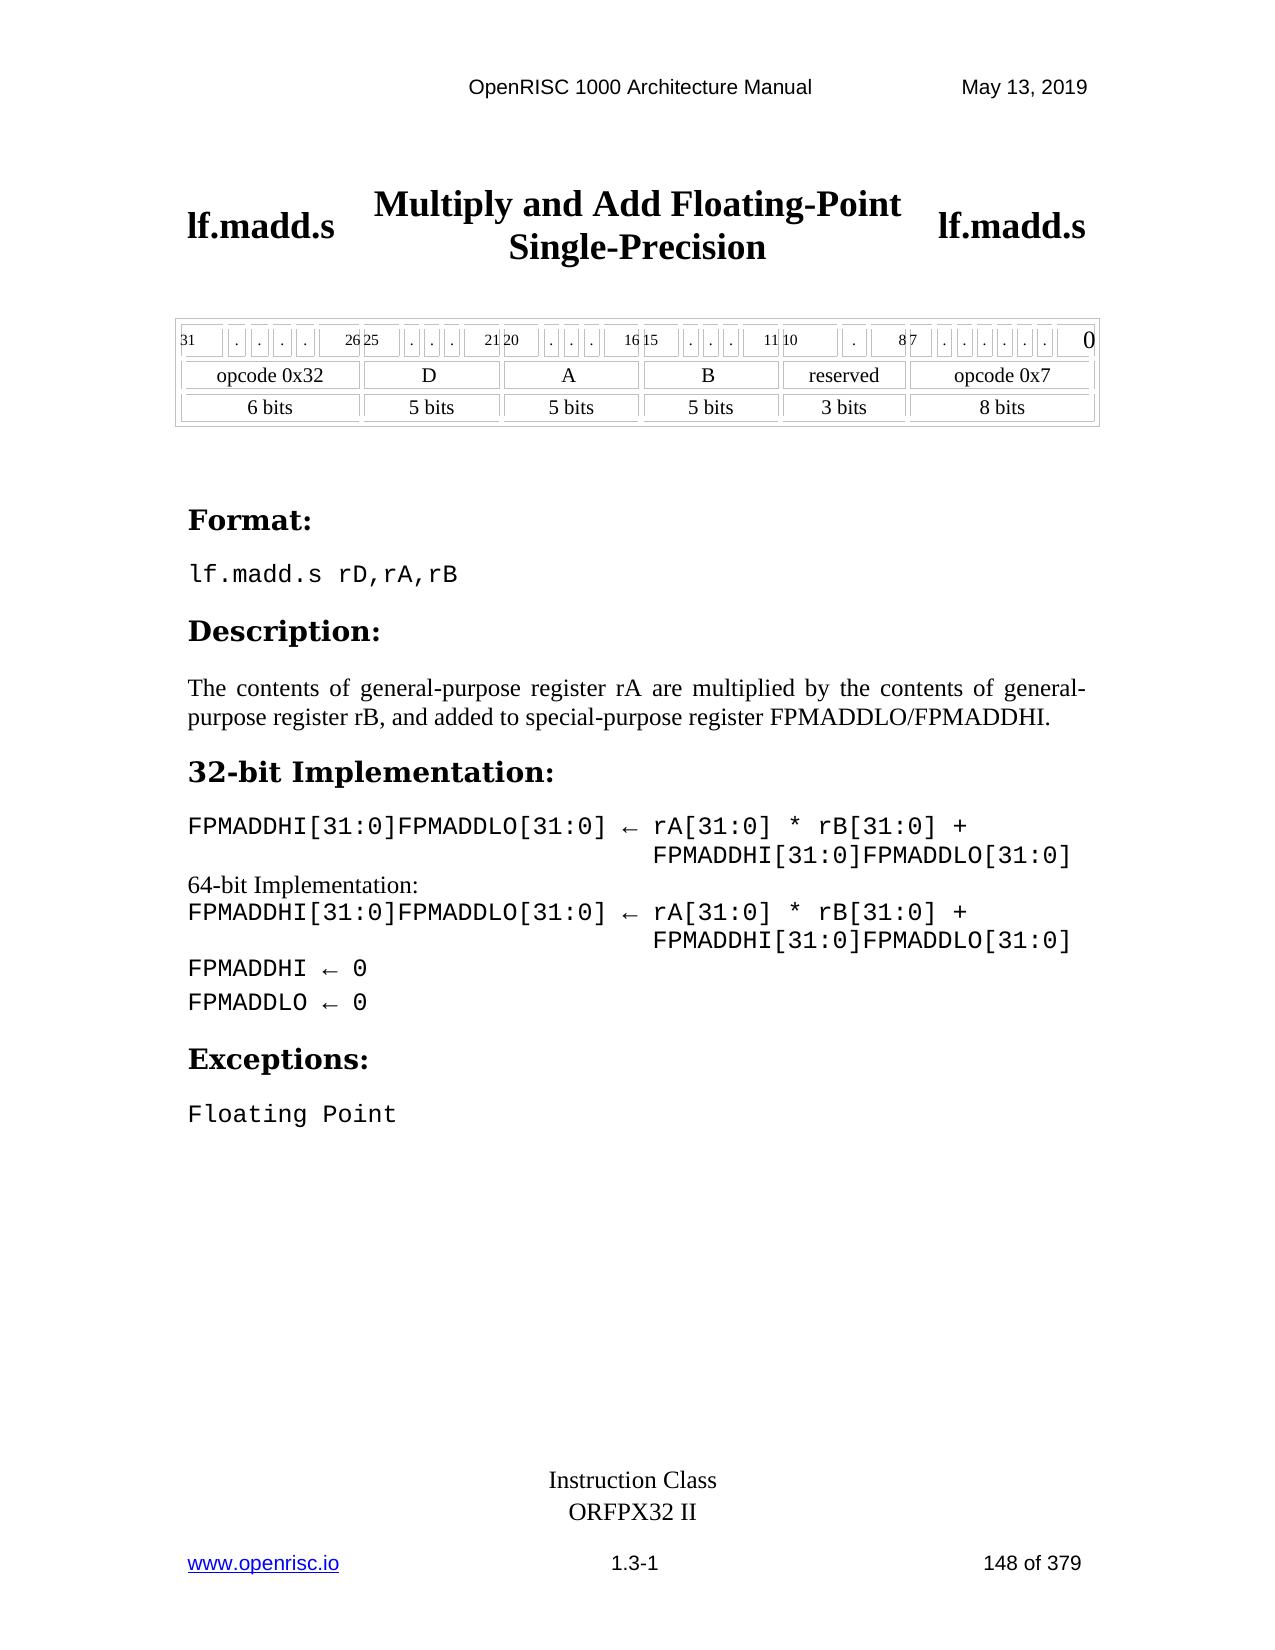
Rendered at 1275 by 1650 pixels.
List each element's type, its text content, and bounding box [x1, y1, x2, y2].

text FPMADDHI[31:0]FPMADDLO[31:0] ← rA[31:0] * rB[31:0] + [187, 814, 1087, 842]
text Floating Point [187, 1101, 1087, 1129]
text FPMADDHI[31:0]FPMADDLO[31:0] [187, 842, 1087, 871]
text 32-bit Implementation: [187, 756, 1087, 789]
text FPMADDHI[31:0]FPMADDLO[31:0] ← rA[31:0] * rB[31:0] + [187, 899, 1087, 928]
text 64-bit Implementation: [187, 871, 1087, 899]
text lf.madd.s rD,rA,rB [187, 562, 1087, 590]
text Format: [187, 504, 1087, 537]
text The contents of general-purpose register rA are multiplied by the contents of general-purpose register rB, and added to special-purpose register FPMADDLO/FPMADDHI. [187, 673, 1087, 731]
text Exceptions: [187, 1043, 1087, 1076]
text FPMADDHI[31:0]FPMADDLO[31:0] FPMADDHI ← 0 FPMADDLO ← 0 [187, 928, 1087, 1018]
text Description: [187, 615, 1087, 648]
